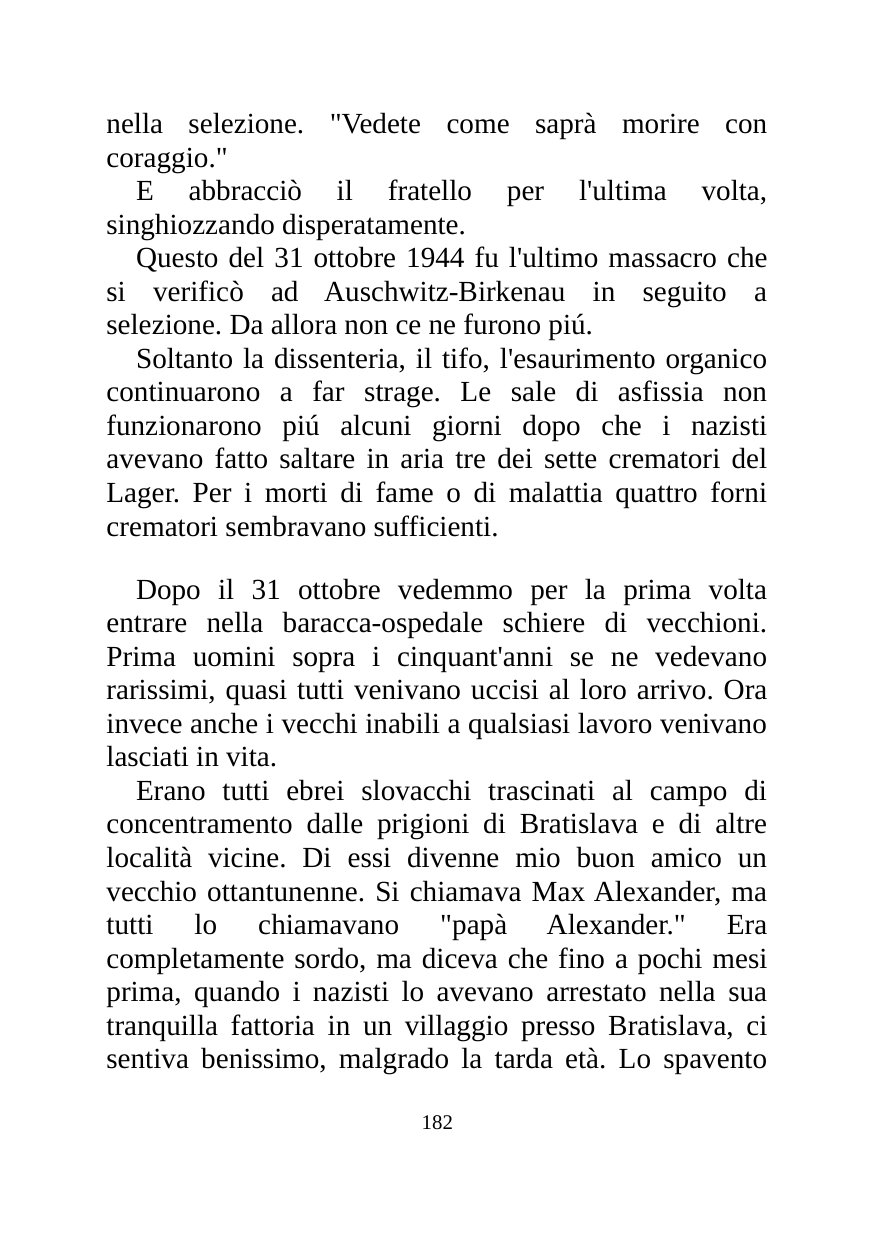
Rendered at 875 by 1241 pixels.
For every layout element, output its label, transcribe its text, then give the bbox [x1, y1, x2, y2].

text Soltanto la dissenteria, il tifo, l'esaurimento organico continuarono a far strage. Le sale di asfissia non funzionarono piú alcuni giorni dopo che i nazisti avevano fatto saltare in aria tre dei sette crematori del Lager. Per i morti di fame o di malattia quattro forni crematori sembravano sufficienti. [106, 341, 768, 542]
text Dopo il 31 ottobre vedemmo per la prima volta entrare nella baracca-ospedale schiere di vecchioni. Prima uomini sopra i cinquant'anni se ne vedevano rarissimi, quasi tutti venivano uccisi al loro arrivo. Ora invece anche i vecchi inabili a qualsiasi lavoro venivano lasciati in vita. [106, 572, 768, 773]
text Questo del 31 ottobre 1944 fu l'ultimo massacro che si verificò ad Auschwitz-Birkenau in seguito a selezione. Da allora non ce ne furono piú. [106, 240, 768, 341]
text Erano tutti ebrei slovacchi trascinati al campo di concentramento dalle prigioni di Bratislava e di altre località vicine. Di essi divenne mio buon amico un vecchio ottantunenne. Si chiamava Max Alexander, ma tutti lo chiamavano "papà Alexander." Era completamente sordo, ma diceva che fino a pochi mesi prima, quando i nazisti lo avevano arrestato nella sua tranquilla fattoria in un villaggio presso Bratislava, ci sentiva benissimo, malgrado la tarda età. Lo spavento [106, 773, 768, 1075]
text E abbracciò il fratello per l'ultima volta, singhiozzando disperatamente. [106, 173, 768, 240]
text nella selezione. "Vedete come saprà morire con coraggio." [106, 106, 768, 173]
